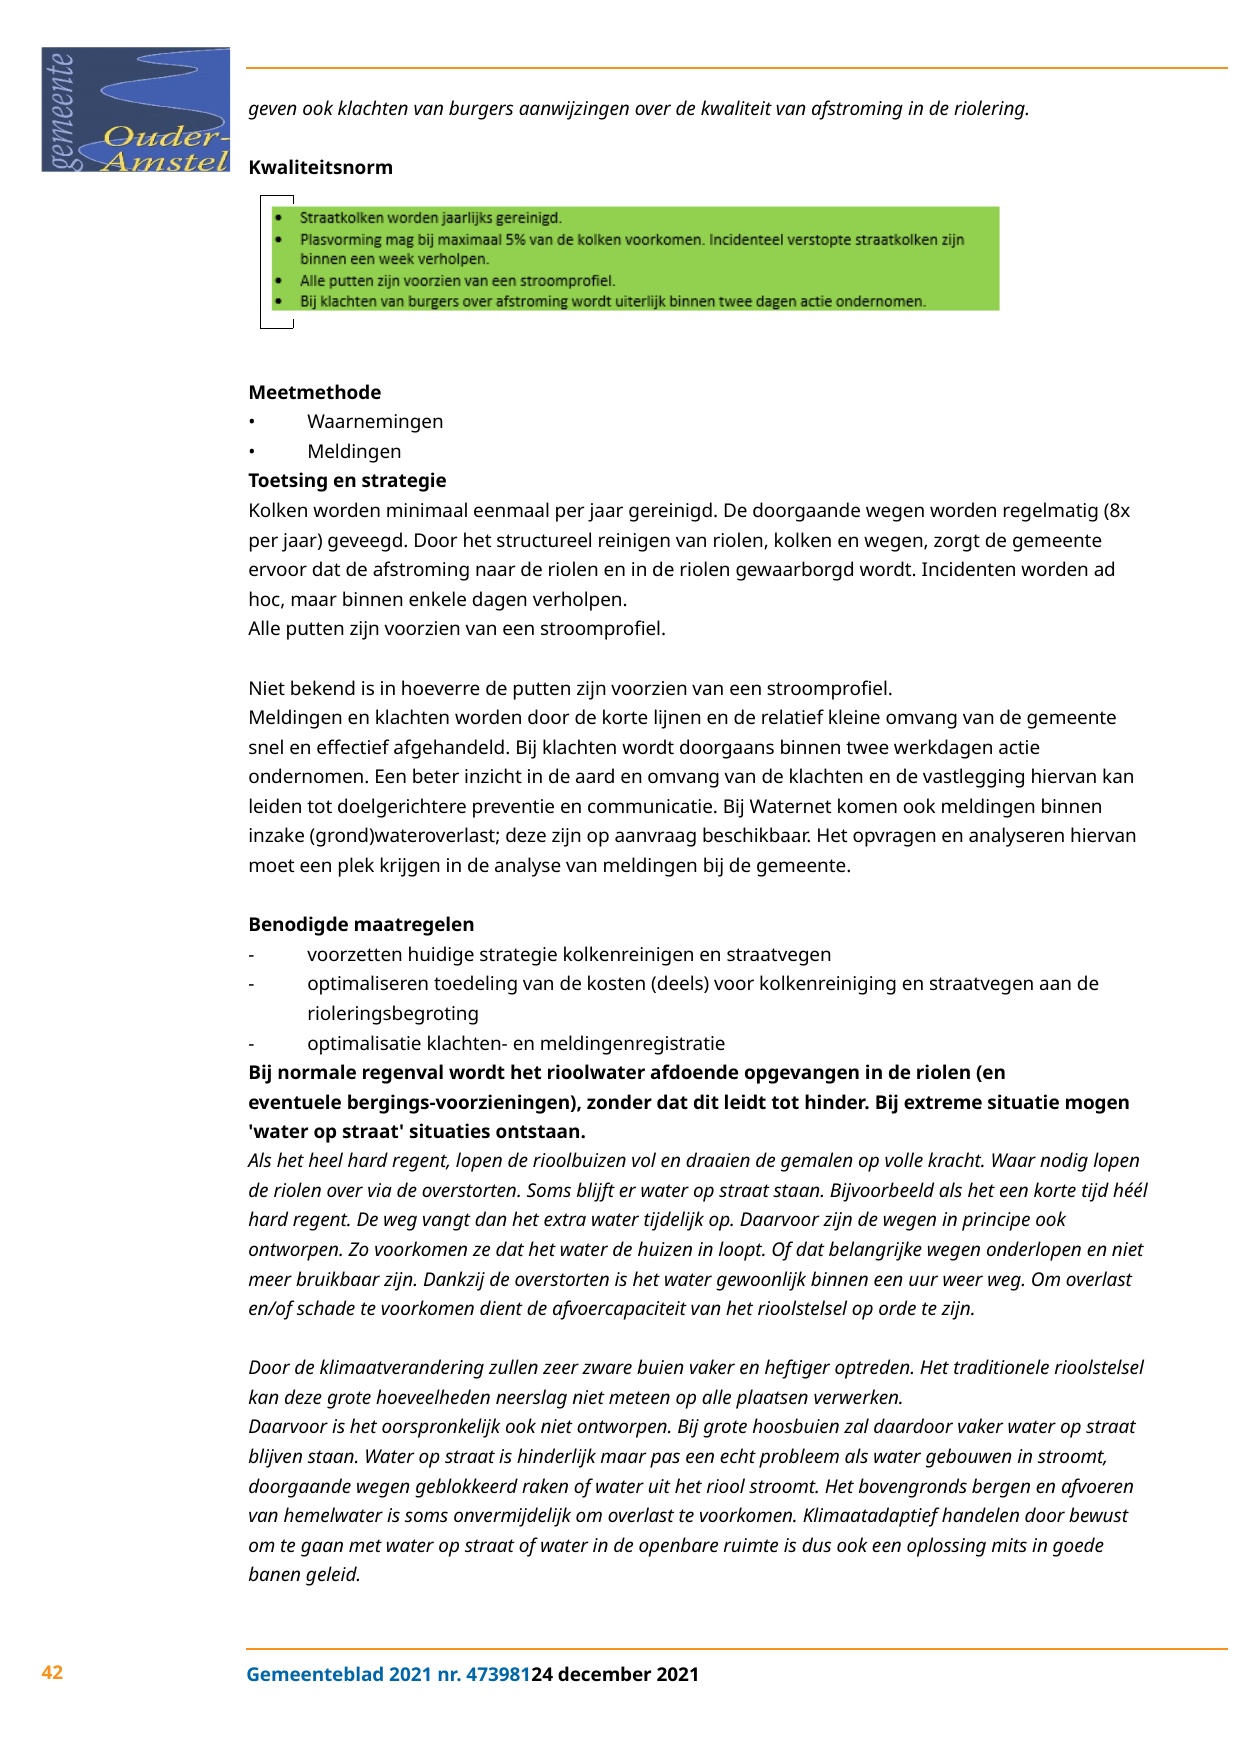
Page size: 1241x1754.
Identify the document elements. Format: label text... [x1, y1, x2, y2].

list voorzetten huidige strategie kolkenreinigen en straatvegen [248, 941, 1152, 967]
list optimaliseren toedeling van de kosten (deels) voor kolkenreiniging en straatvegen aan de rioleringsbegroting [248, 971, 1152, 1026]
list optimalisatie klachten- en meldingenregistratie [248, 1030, 1152, 1055]
text Niet bekend is in hoeverre de putten zijn voorzien van een stroomprofiel. [248, 675, 1152, 700]
list Waarnemingen [248, 408, 1152, 434]
picture [41, 47, 231, 172]
text Alle putten zijn voorzien van een stroomprofiel. [248, 616, 1152, 641]
picture [268, 204, 1008, 319]
table_header Bij normale regenval wordt het rioolwater afdoende opgevangen in de riolen (en eventuele bergings-voorzieningen), zonder dat dit leidt tot hinder. Bij extreme situatie mogen 'water op straat' situaties ontstaan. [248, 1059, 1152, 1144]
text Kolken worden minimaal eenmaal per jaar gereinigd. De doorgaande wegen worden regelmatig (8x per jaar) geveegd. Door het structureel reinigen van riolen, kolken en wegen, zorgt de gemeente ervoor dat de afstroming naar de riolen en in de riolen gewaarborgd wordt. Incidenten worden ad hoc, maar binnen enkele dagen verholpen. [248, 497, 1152, 612]
text Meldingen en klachten worden door de korte lijnen en de relatief kleine omvang van de gemeente snel en effectief afgehandeld. Bij klachten wordt doorgaans binnen twee werkdagen actie ondernomen. Een beter inzicht in de aard en omvang van de klachten en de vastlegging hiervan kan leiden tot doelgerichtere preventie en communicatie. Bij Waternet komen ook meldingen binnen inzake (grond)wateroverlast; deze zijn op aanvraag beschikbaar. Het opvragen en analyseren hiervan moet een plek krijgen in de analyse van meldingen bij de gemeente. [248, 704, 1152, 878]
text Als het heel hard regent, lopen de rioolbuizen vol en draaien de gemalen op volle kracht. Waar nodig lopen de riolen over via de overstorten. Soms blijft er water op straat staan. Bijvoorbeeld als het een korte tijd héél hard regent. De weg vangt dan het extra water tijdelijk op. Daarvoor zijn de wegen in principe ook ontworpen. Zo voorkomen ze dat het water de huizen in loopt. Of dat belangrijke wegen onderlopen en niet meer bruikbaar zijn. Dankzij de overstorten is het water gewoonlijk binnen een uur weer weg. Om overlast en/of schade te voorkomen dient de afvoercapaciteit van het rioolstelsel op orde te zijn. [248, 1147, 1152, 1321]
text Meetmethode [248, 379, 1152, 404]
text Toetsing en strategie [248, 468, 1152, 493]
text geven ook klachten van burgers aanwijzingen over de kwaliteit van afstroming in de riolering. [248, 95, 1152, 121]
text Benodigde maatregelen [248, 911, 1152, 937]
text Kwaliteitsnorm [248, 154, 1152, 180]
text Daarvoor is het oorspronkelijk ook niet ontworpen. Bij grote hoosbuien zal daardoor vaker water op straat blijven staan. Water op straat is hinderlijk maar pas een echt probleem als water gebouwen in stroomt, doorgaande wegen geblokkeerd raken of water uit het riool stroomt. Het bovengronds bergen en afvoeren van hemelwater is soms onvermijdelijk om overlast te voorkomen. Klimaatadaptief handelen door bewust om te gaan met water op straat of water in de openbare ruimte is dus ook een oplossing mits in goede banen geleid. [248, 1414, 1152, 1587]
list Meldingen [248, 438, 1152, 464]
text Door de klimaatverandering zullen zeer zware buien vaker en heftiger optreden. Het traditionele rioolstelsel kan deze grote hoeveelheden neerslag niet meteen op alle plaatsen verwerken. [248, 1354, 1152, 1410]
